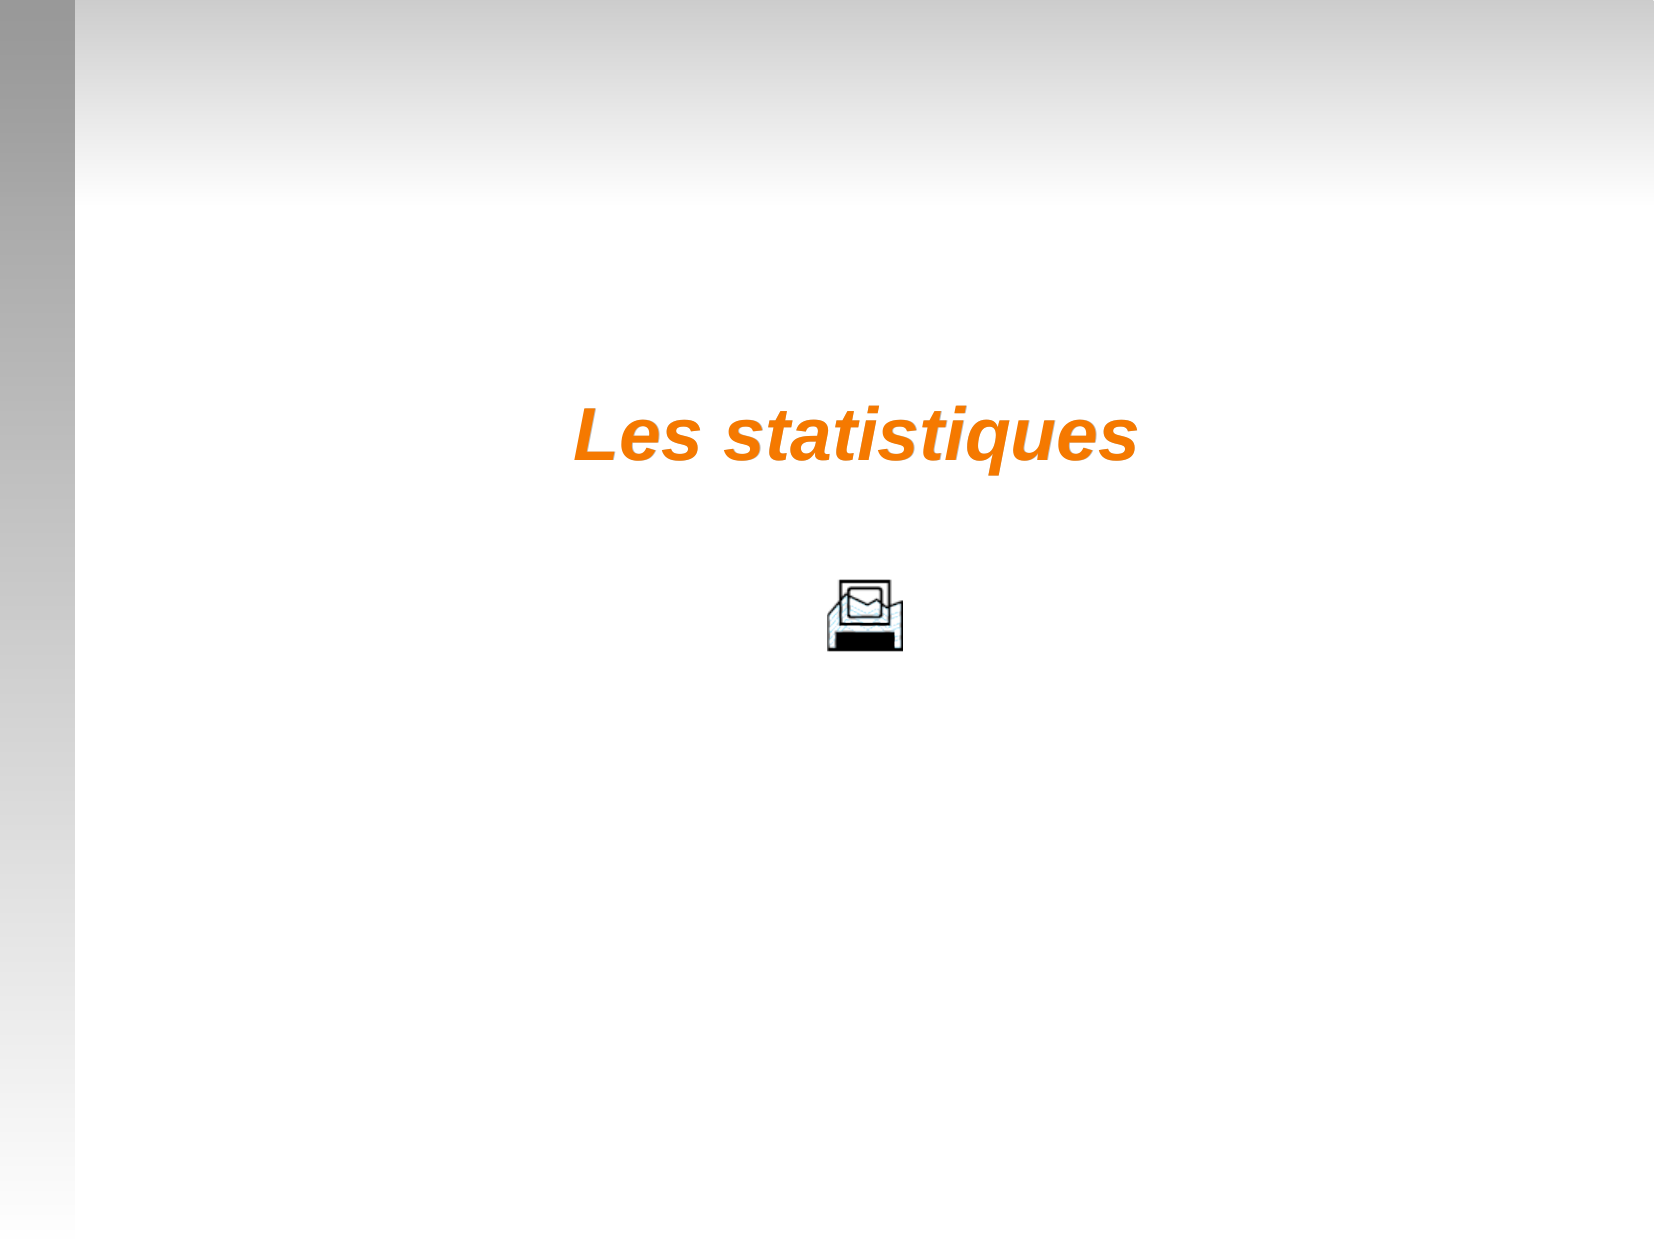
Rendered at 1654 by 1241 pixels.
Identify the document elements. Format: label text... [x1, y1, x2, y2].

title Les statistiques [159, 330, 1573, 538]
picture [827, 577, 903, 653]
